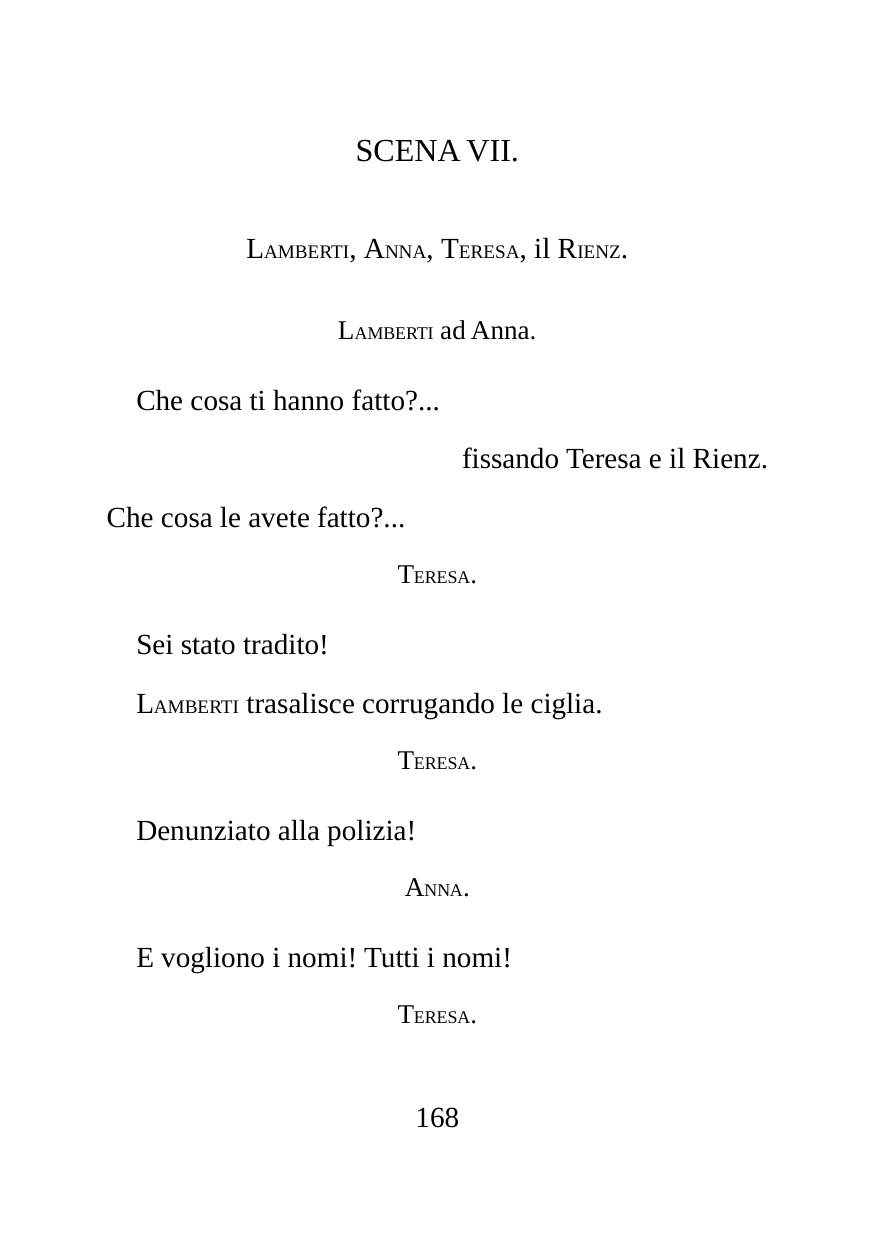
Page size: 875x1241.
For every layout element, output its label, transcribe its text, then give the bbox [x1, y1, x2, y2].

text Teresa. [106, 744, 768, 775]
text Teresa. [106, 999, 768, 1030]
text E vogliono i nomi! Tutti i nomi! [106, 940, 768, 974]
text Lamberti trasalisce corrugando le ciglia. [106, 686, 768, 719]
text Denunziato alla polizia! [106, 813, 768, 846]
text Che cosa ti hanno fatto?... [106, 383, 768, 416]
text Anna. [106, 871, 768, 903]
text Sei stato tradito! [106, 627, 768, 661]
text Teresa. [106, 558, 768, 590]
subtitle SCENA VII. [106, 131, 768, 168]
text fissando Teresa e il Rienz. [106, 441, 768, 475]
text Lamberti ad Anna. [106, 314, 768, 345]
text Lamberti, Anna, Teresa, il Rienz. [106, 231, 768, 264]
text Che cosa le avete fatto?... [106, 500, 768, 533]
